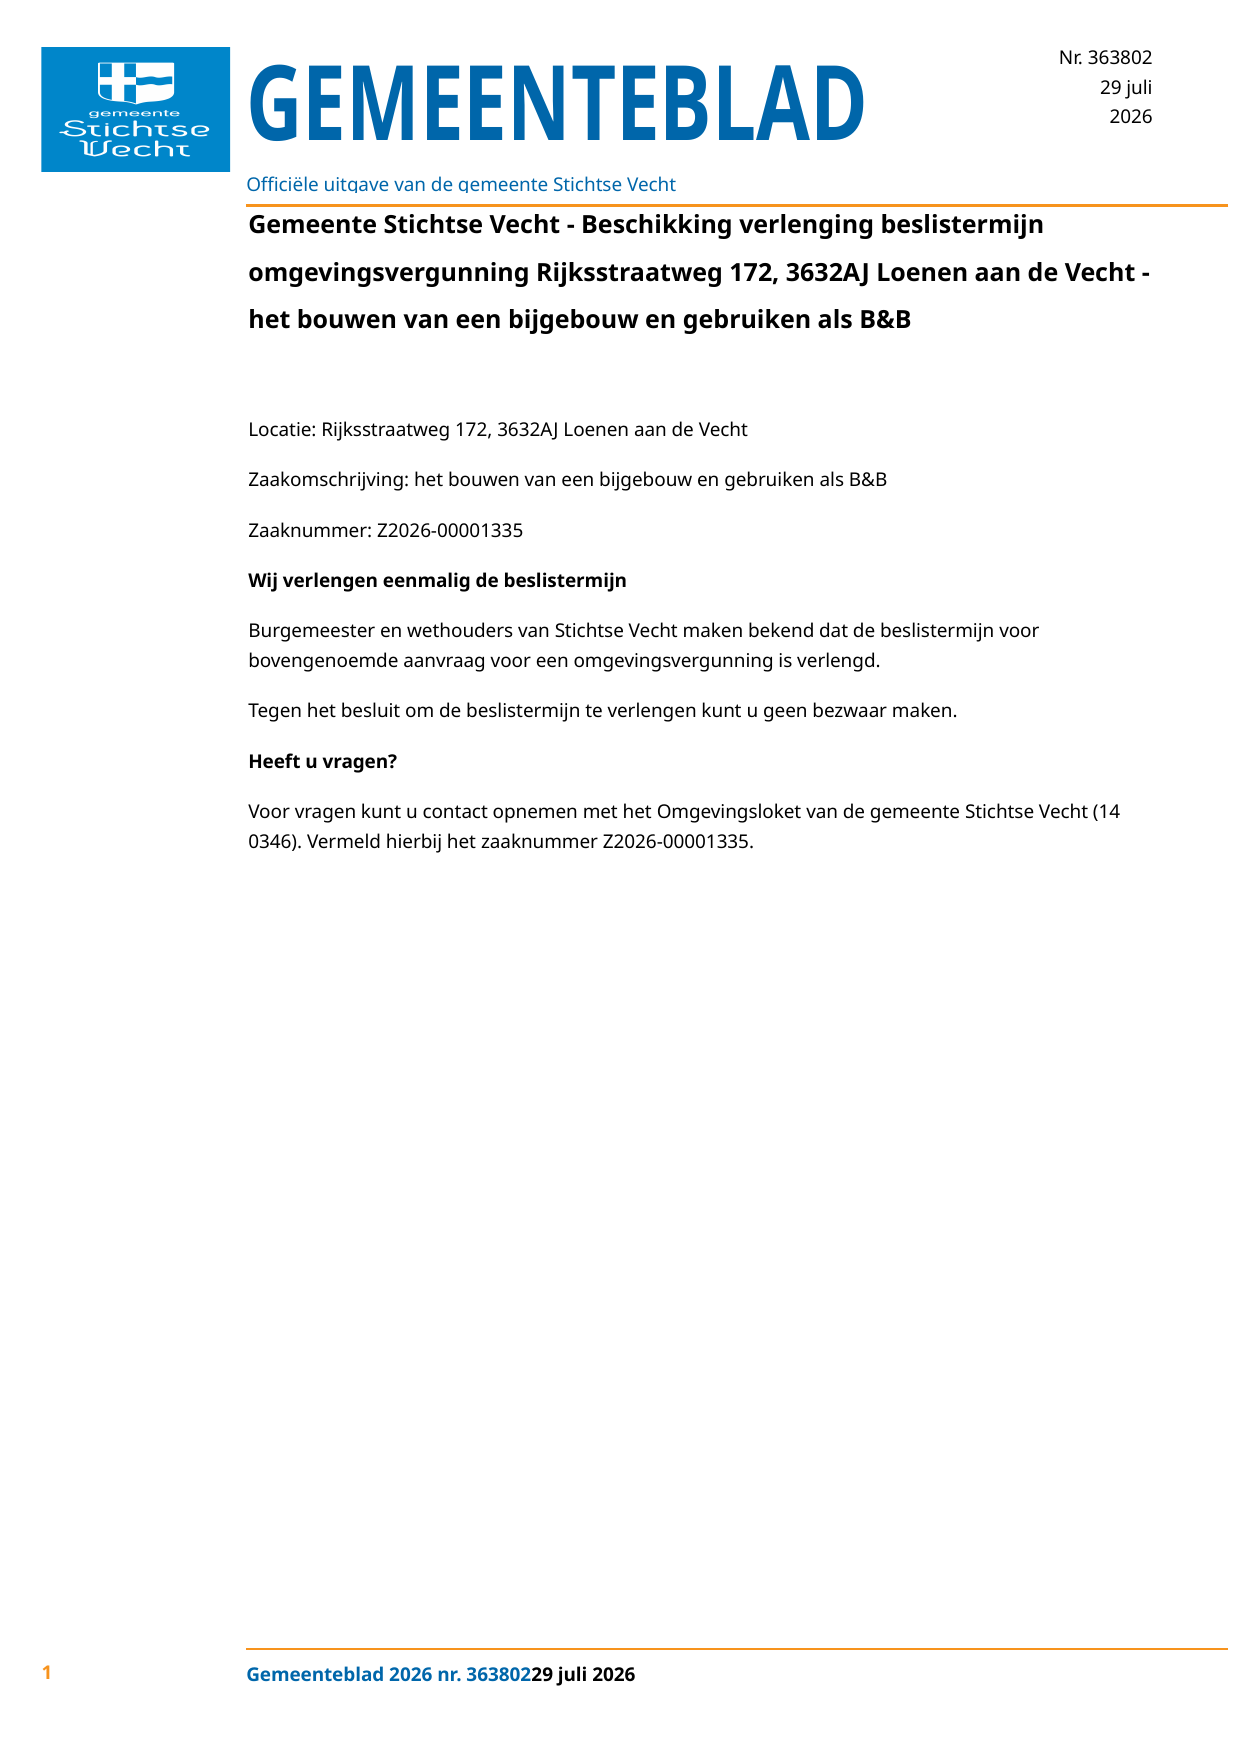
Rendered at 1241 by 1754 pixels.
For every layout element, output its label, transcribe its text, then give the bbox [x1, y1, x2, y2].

text Gemeente Stichtse Vecht - Beschikking verlenging beslistermijn omgevingsvergunning Rijksstraatweg 172, 3632AJ Loenen aan de Vecht - het bouwen van een bijgebouw en gebruiken als B&B [248, 207, 1152, 336]
text Wij verlengen eenmalig de beslistermijn [248, 567, 1152, 593]
text Heeft u vragen? [248, 748, 1152, 774]
text Voor vragen kunt u contact opnemen met het Omgevingsloket van de gemeente Stichtse Vecht (14 0346). Vermeld hierbij het zaaknummer Z2026-00001335. [248, 798, 1152, 854]
text Locatie: Rijksstraatweg 172, 3632AJ Loenen aan de Vecht [248, 416, 1152, 442]
text Burgemeester en wethouders van Stichtse Vecht maken bekend dat de beslistermijn voor bovengenoemde aanvraag voor een omgevingsvergunning is verlengd. [248, 618, 1152, 673]
text Tegen het besluit om de beslistermijn te verlengen kunt u geen bezwaar maken. [248, 698, 1152, 723]
picture [99, 63, 135, 101]
picture [137, 63, 174, 103]
text Zaakomschrijving: het bouwen van een bijgebouw en gebruiken als B&B [248, 466, 1152, 492]
text Zaaknummer: Z2026-00001335 [248, 517, 1152, 542]
